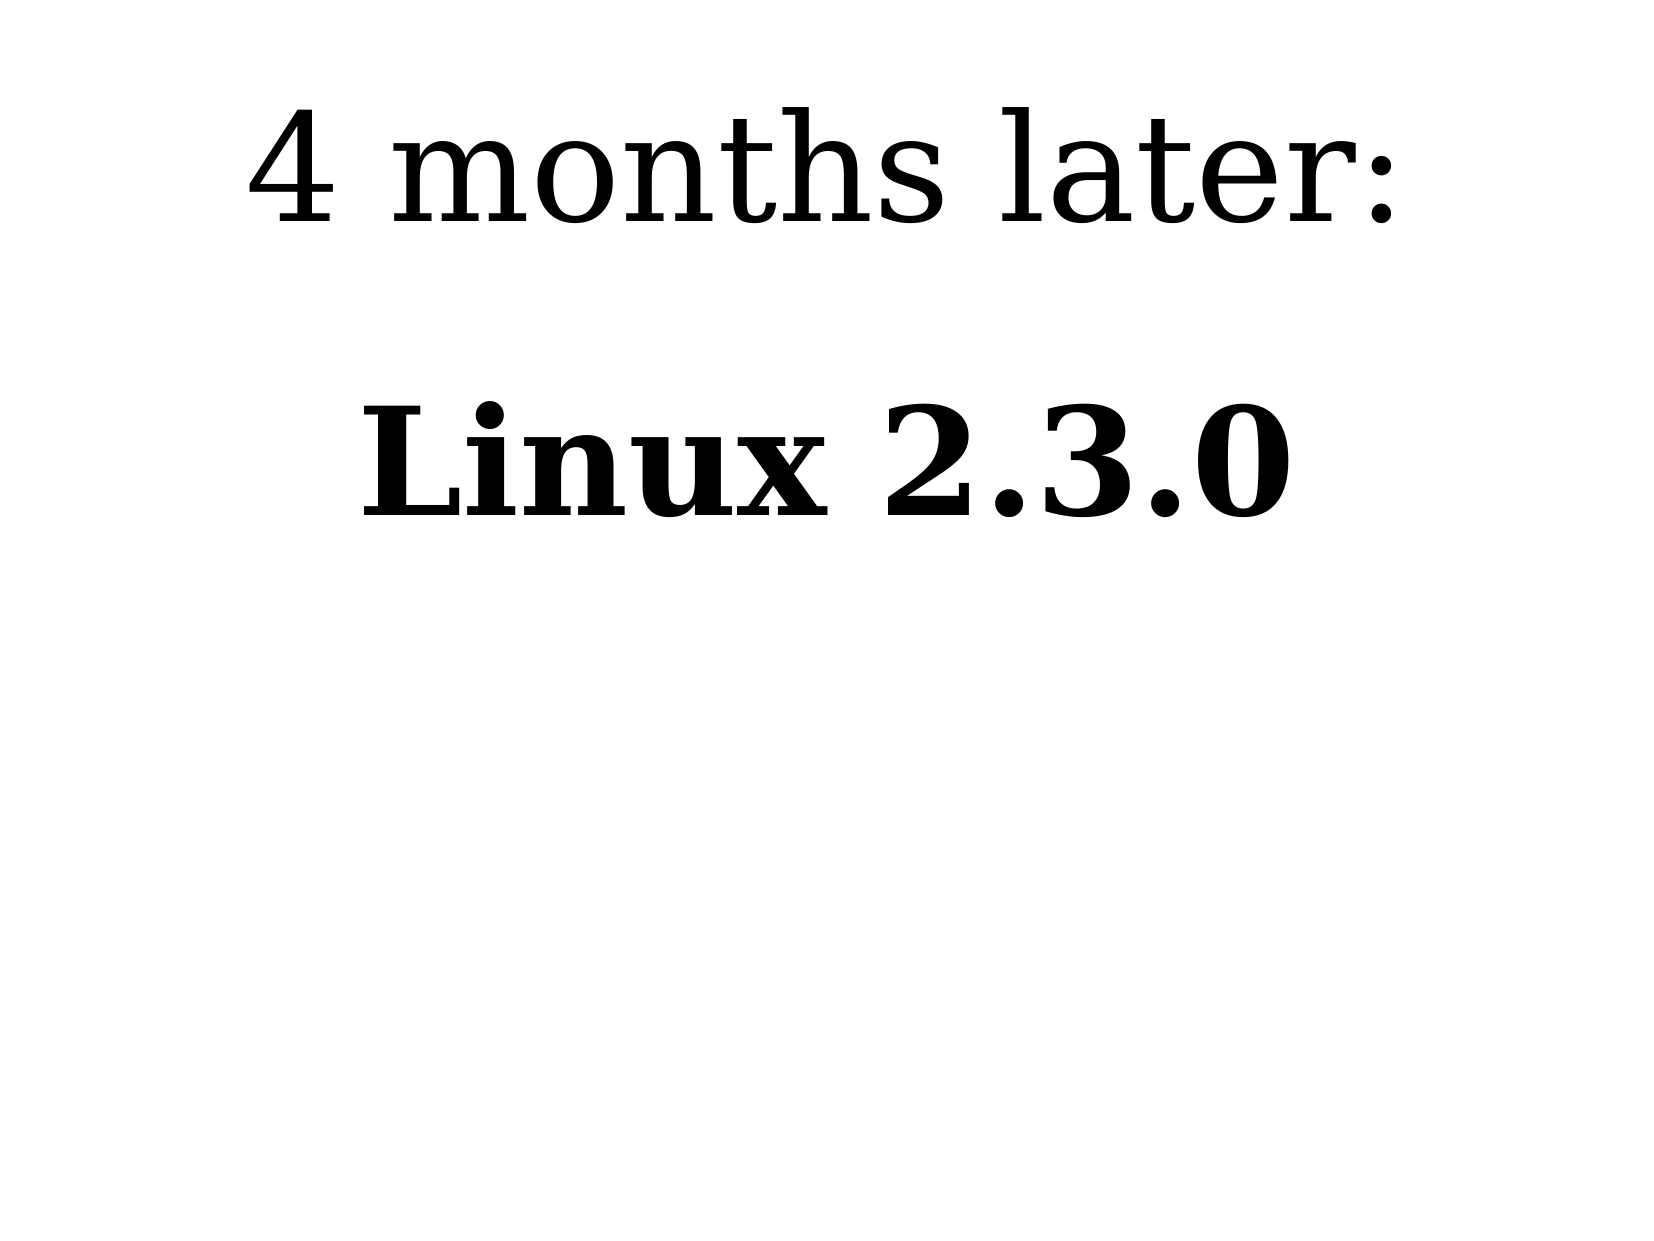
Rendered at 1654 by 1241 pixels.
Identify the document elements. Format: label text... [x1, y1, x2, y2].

text_box Linux 2.3.0 [342, 367, 1312, 559]
text_box 4 months later: [230, 75, 1423, 265]
